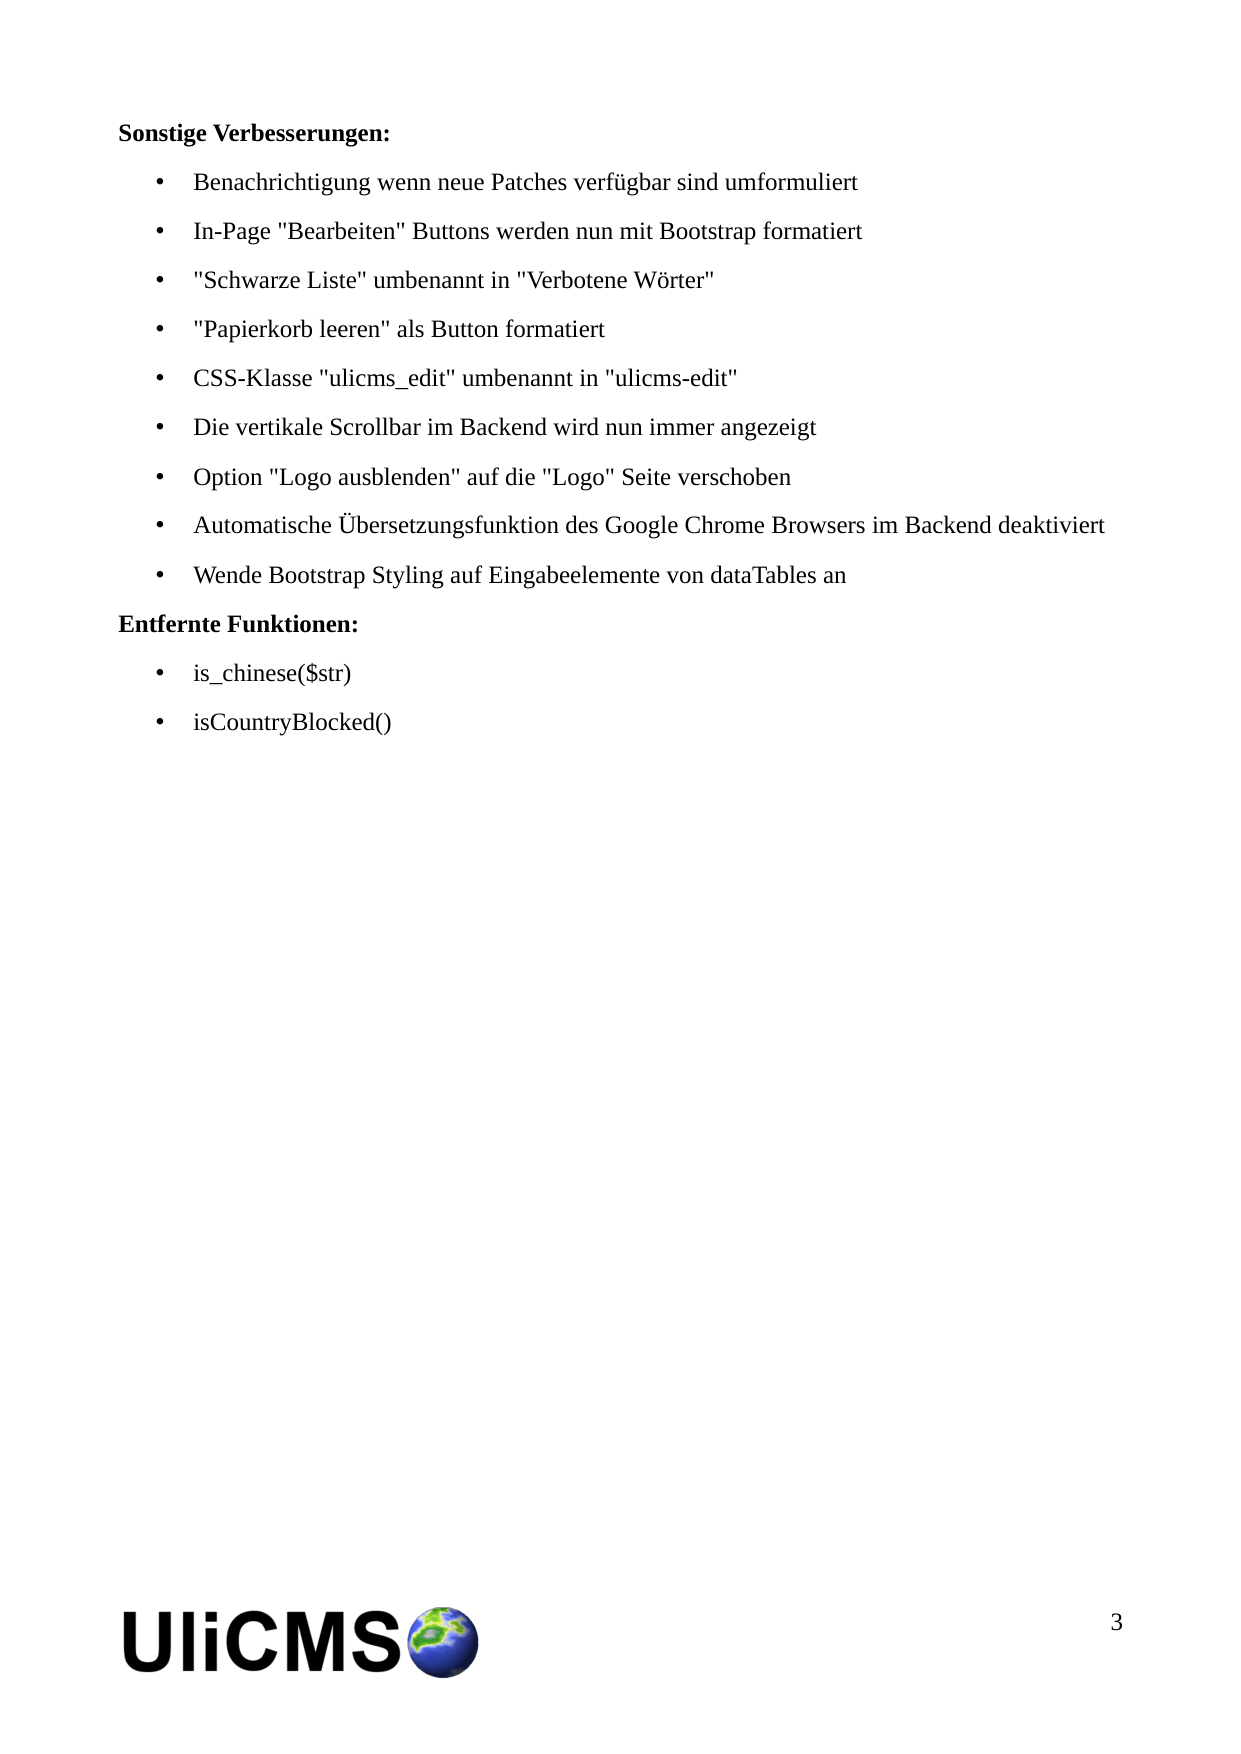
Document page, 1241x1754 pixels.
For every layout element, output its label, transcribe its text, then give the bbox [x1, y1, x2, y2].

list Benachrichtigung wenn neue Patches verfügbar sind umformuliert [156, 167, 1123, 196]
list is_chinese($str) [156, 658, 1123, 687]
list Die vertikale Scrollbar im Backend wird nun immer angezeigt [156, 412, 1123, 441]
list "Schwarze Liste" umbenannt in "Verbotene Wörter" [156, 265, 1123, 294]
text Entfernte Funktionen: [118, 609, 1123, 637]
text Sonstige Verbesserungen: [118, 118, 1123, 147]
list CSS-Klasse "ulicms_edit" umbenannt in "ulicms-edit" [156, 363, 1123, 392]
list In-Page "Bearbeiten" Buttons werden nun mit Bootstrap formatiert [156, 216, 1123, 245]
list Option "Logo ausblenden" auf die "Logo" Seite verschoben [156, 462, 1123, 490]
list "Papierkorb leeren" als Button formatiert [156, 314, 1123, 343]
list Wende Bootstrap Styling auf Eingabeelemente von dataTables an [156, 560, 1123, 588]
list isCountryBlocked() [156, 707, 1123, 736]
picture [118, 1607, 479, 1681]
list Automatische Übersetzungsfunktion des Google Chrome Browsers im Backend deaktiviert [156, 511, 1123, 539]
